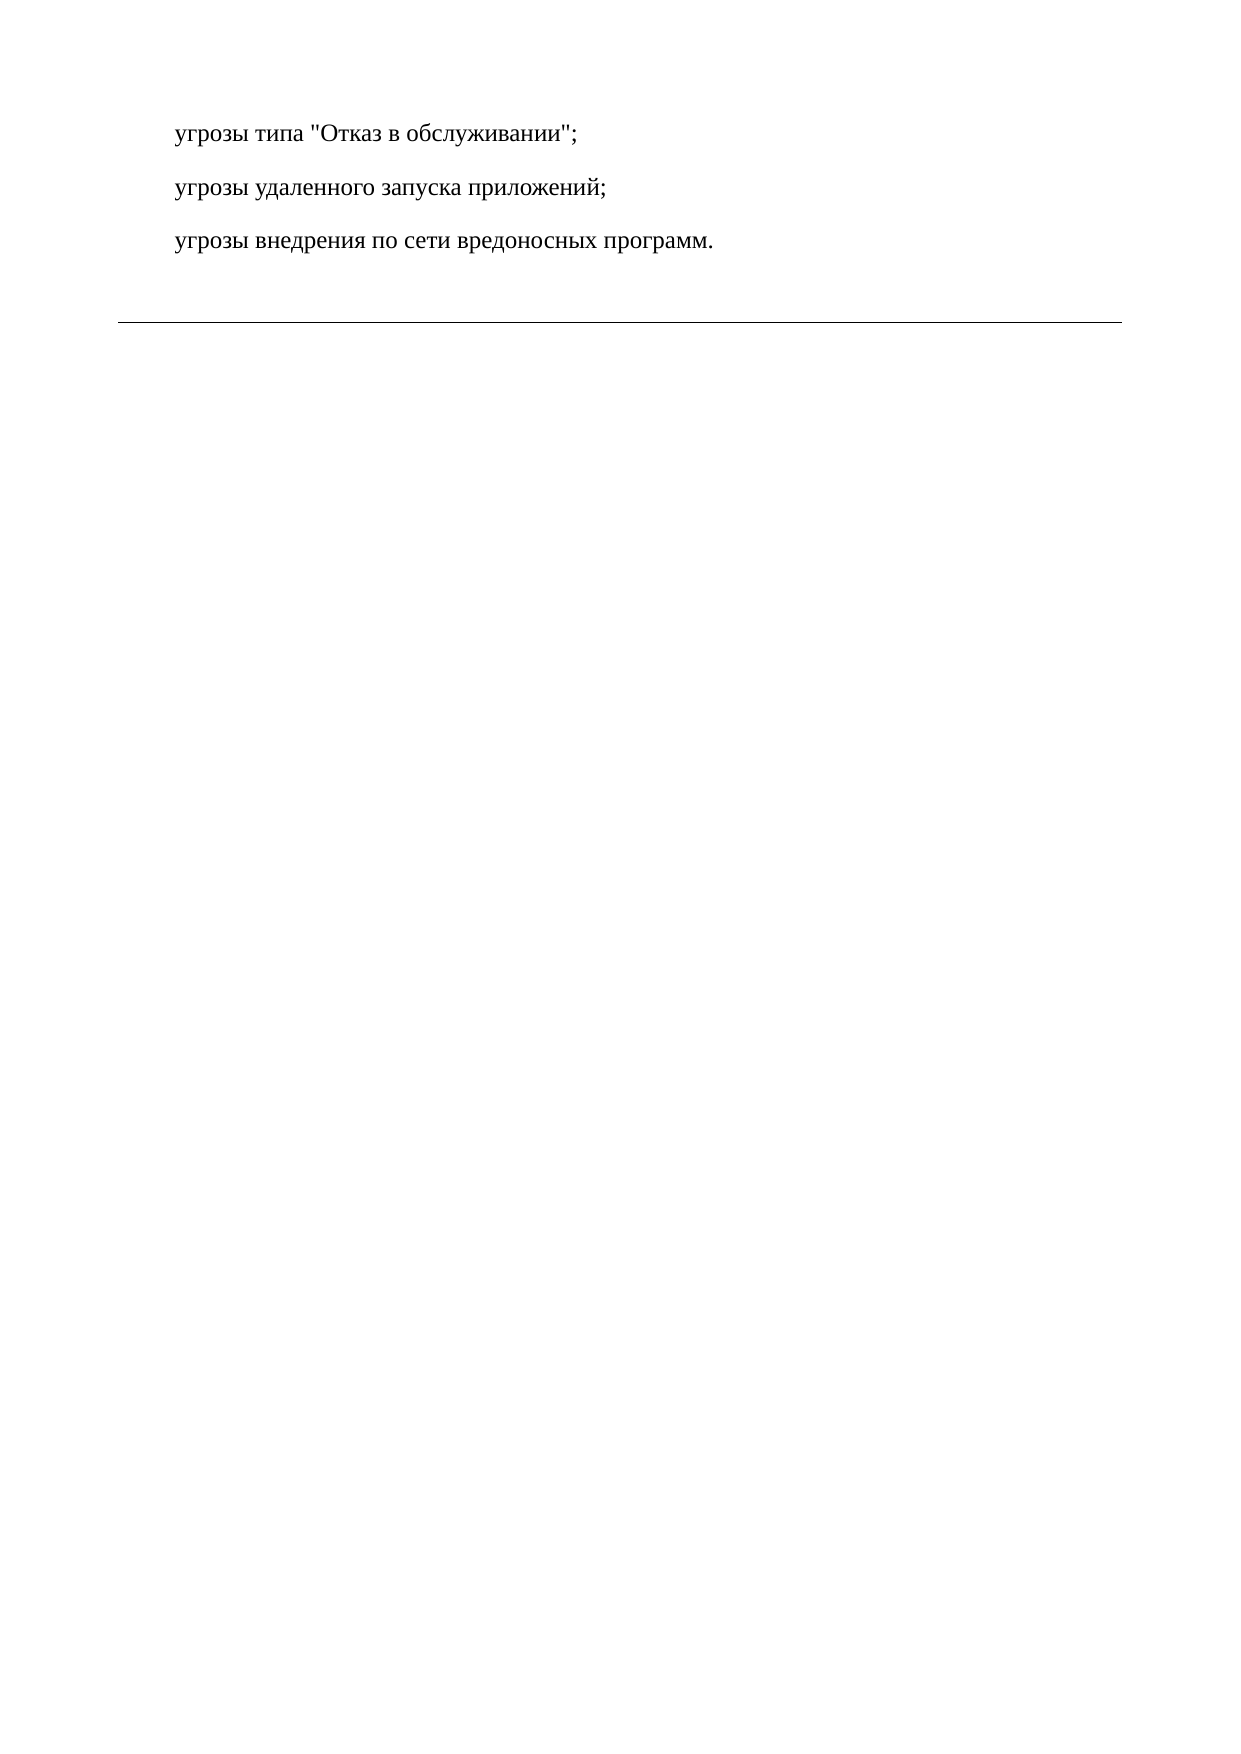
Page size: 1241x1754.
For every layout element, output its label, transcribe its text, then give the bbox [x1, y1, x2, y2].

text угрозы внедрения по сети вредоносных программ. [118, 226, 1122, 254]
text угрозы удаленного запуска приложений; [118, 172, 1122, 201]
text угрозы типа "Отказ в обслуживании"; [118, 118, 1122, 147]
